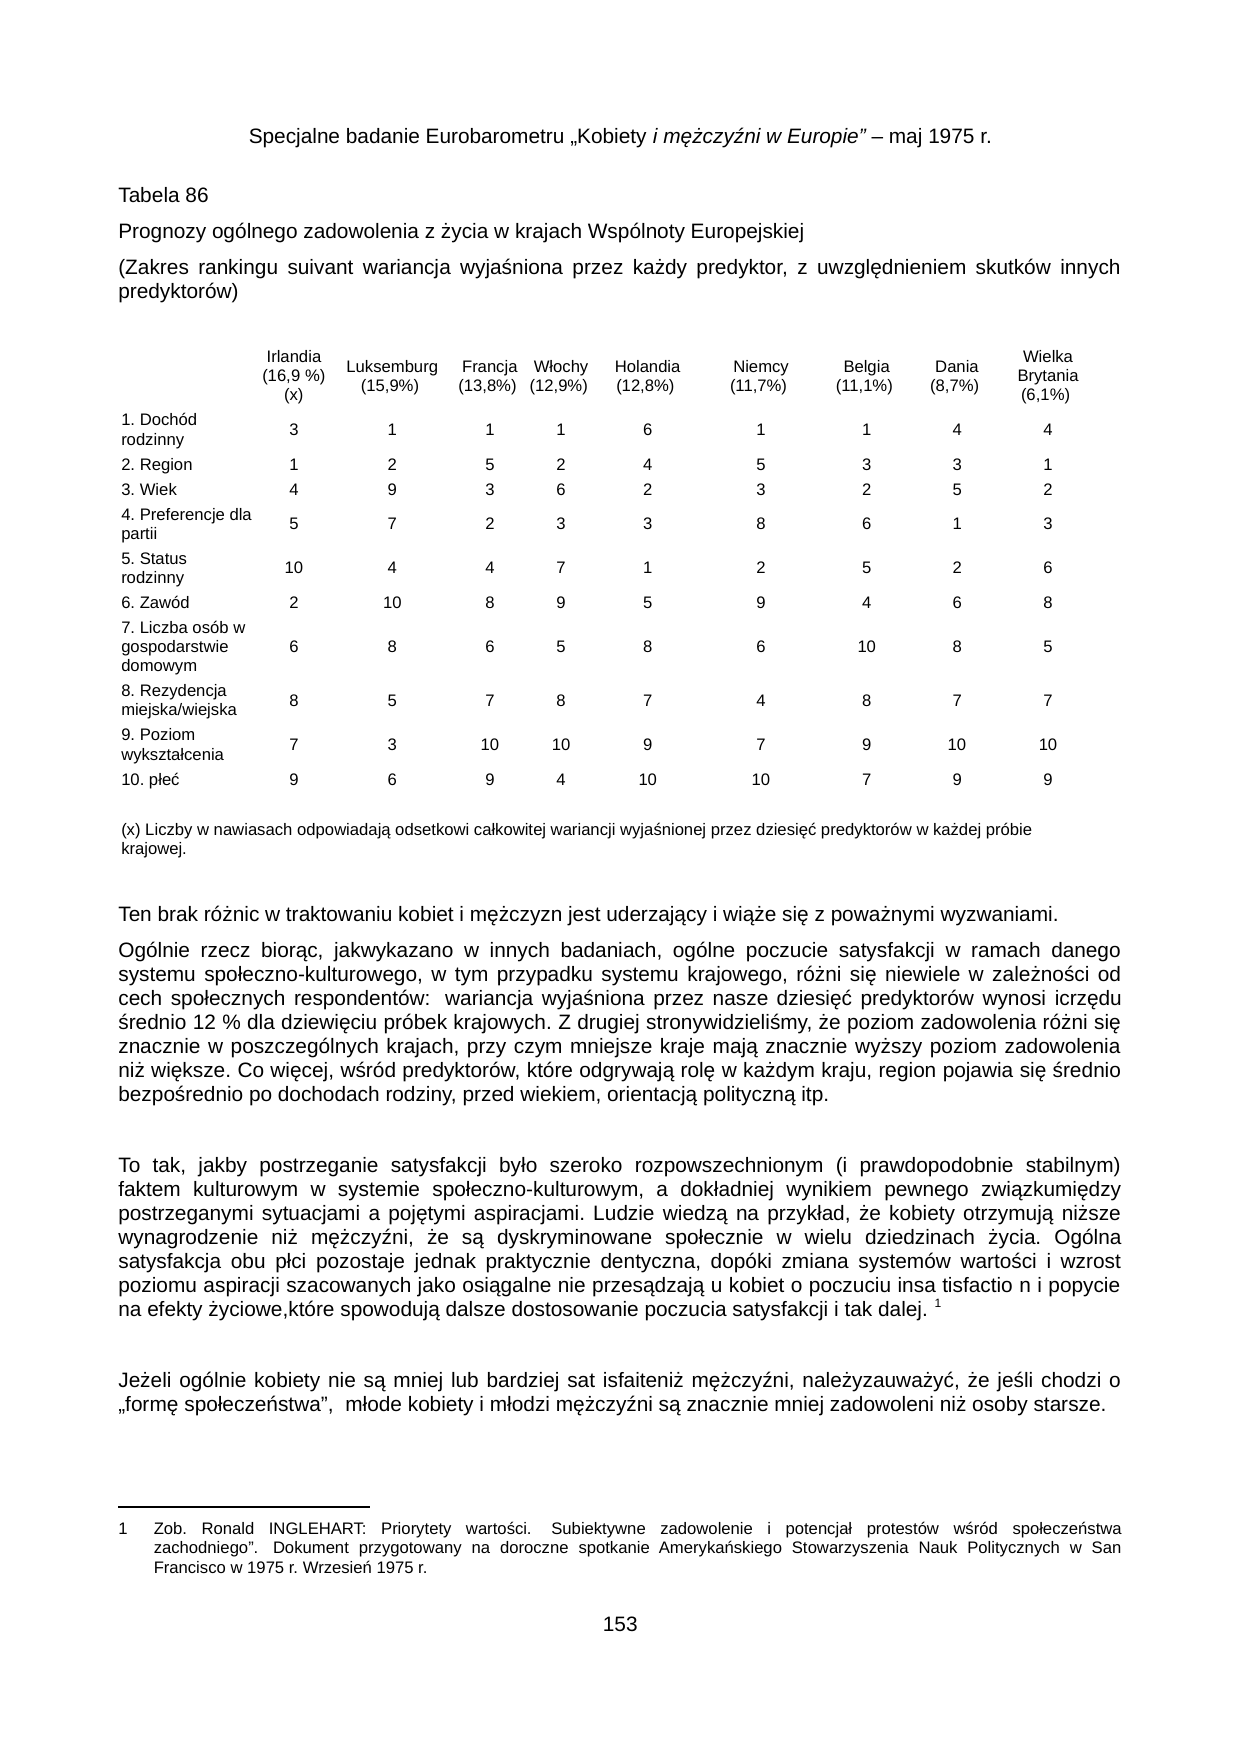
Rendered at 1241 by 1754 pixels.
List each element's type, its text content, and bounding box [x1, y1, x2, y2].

table_cell 5 [257, 501, 331, 546]
table_cell [822, 791, 911, 816]
table_cell 1 [257, 451, 331, 476]
text Ogólnie rzecz biorąc, jakwykazano w innych badaniach, ogólne poczucie satysfakcji w ramach danego systemu społeczno-kulturowego, w tym przypadku systemu krajowego, różni się niewiele w zależności od cech społecznych respondentów: wariancja wyjaśniona przez nasze dziesięć predyktorów wynosi icrzędu średnio 12 % dla dziewięciu próbek krajowych. Z drugiej stronywidzieliśmy, że poziom zadowolenia różni się znacznie w poszczególnych krajach, przy czym mniejsze kraje mają znacznie wyższy poziom zadowolenia niż większe. Co więcej, wśród predyktorów, które odgrywają rolę w każdym kraju, region pojawia się średnio bezpośrednio po dochodach rodziny, przed wiekiem, orientacją polityczną itp. [118, 938, 1122, 1105]
table_cell [118, 791, 257, 816]
table_cell 4 [1003, 407, 1093, 451]
table_header Dania (8,7%) [911, 344, 1003, 407]
table_cell 8 [257, 678, 331, 722]
table_cell 2 [526, 451, 596, 476]
table_cell 7 [331, 501, 453, 546]
table_cell 1 [331, 407, 453, 451]
table_cell 10. płeć [118, 766, 257, 791]
table_cell 7 [822, 766, 911, 791]
table_cell 7 [1003, 678, 1093, 722]
table_cell 2 [596, 476, 699, 501]
table_cell [699, 791, 822, 816]
table_cell 5 [911, 476, 1003, 501]
table_cell 1 [911, 501, 1003, 546]
table_cell 8 [1003, 590, 1093, 615]
table_cell 9 [331, 476, 453, 501]
table_cell 4 [822, 590, 911, 615]
table_cell 9 [911, 766, 1003, 791]
table_cell 5 [596, 590, 699, 615]
table_cell 7. Liczba osób w gospodarstwie domowym [118, 615, 257, 678]
text Jeżeli ogólnie kobiety nie są mniej lub bardziej sat isfaiteniż mężczyźni, należyzauważyć, że jeśli chodzi o „formę społeczeństwa”, młode kobiety i młodzi mężczyźni są znacznie mniej zadowoleni niż osoby starsze. [118, 1368, 1122, 1416]
table_cell 6 [596, 407, 699, 451]
table_cell 4 [911, 407, 1003, 451]
table_header Belgia (11,1%) [822, 344, 911, 407]
table_cell 9 [822, 722, 911, 766]
table_cell 8 [699, 501, 822, 546]
table_cell 10 [331, 590, 453, 615]
table_cell 3 [596, 501, 699, 546]
table_cell 6 [1003, 546, 1093, 590]
text (Zakres rankingu suivant wariancja wyjaśniona przez każdy predyktor, z uwzględnieniem skutków innych predyktorów) [118, 254, 1122, 302]
table_cell 8. Rezydencja miejska/wiejska [118, 678, 257, 722]
table_cell 8 [454, 590, 526, 615]
table_cell 10 [454, 722, 526, 766]
table_cell 10 [822, 615, 911, 678]
text To tak, jakby postrzeganie satysfakcji było szeroko rozpowszechnionym (i prawdopodobnie stabilnym) faktem kulturowym w systemie społeczno-kulturowym, a dokładniej wynikiem pewnego związkumiędzy postrzeganymi sytuacjami a pojętymi aspiracjami. Ludzie wiedzą na przykład, że kobiety otrzymują niższe wynagrodzenie niż mężczyźni, że są dyskryminowane społecznie w wielu dziedzinach życia. Ogólna satysfakcja obu płci pozostaje jednak praktycznie dentyczna, dopóki zmiana systemów wartości i wzrost poziomu aspiracji szacowanych jako osiągalne nie przesądzają u kobiet o poczuciu insa tisfactio n i popycie na efekty życiowe,które spowodują dalsze dostosowanie poczucia satysfakcji i tak dalej. [118, 1153, 1122, 1320]
table_cell 6. Zawód [118, 590, 257, 615]
table_cell 3 [699, 476, 822, 501]
table_header Irlandia (16,9 %) (x) [257, 344, 331, 407]
table_cell 8 [822, 678, 911, 722]
table_cell [257, 791, 331, 816]
text Tabela 86 [118, 183, 1122, 207]
table_header Francja (13,8%) [454, 344, 526, 407]
table_cell 3 [331, 722, 453, 766]
table_cell 9 [526, 590, 596, 615]
table_cell 10 [1003, 722, 1093, 766]
table_cell 5 [699, 451, 822, 476]
table_cell 3 [911, 451, 1003, 476]
table_cell 9 [454, 766, 526, 791]
table_cell 6 [526, 476, 596, 501]
table_cell 3 [257, 407, 331, 451]
table_cell 4. Preferencje dla partii [118, 501, 257, 546]
table_cell [526, 791, 596, 816]
table_cell 4 [257, 476, 331, 501]
table_cell 5 [822, 546, 911, 590]
table_cell 4 [699, 678, 822, 722]
table_cell 9 [596, 722, 699, 766]
table_cell 2 [699, 546, 822, 590]
table_cell 2 [911, 546, 1003, 590]
table_cell 8 [526, 678, 596, 722]
table_header Luksemburg (15,9%) [331, 344, 453, 407]
table_cell 2 [331, 451, 453, 476]
table_cell 1 [526, 407, 596, 451]
table_cell 6 [911, 590, 1003, 615]
table_cell 10 [257, 546, 331, 590]
table_cell [331, 791, 453, 816]
table_cell 7 [911, 678, 1003, 722]
table_cell 8 [911, 615, 1003, 678]
table_cell 6 [257, 615, 331, 678]
table_cell 5 [454, 451, 526, 476]
table_cell 7 [596, 678, 699, 722]
table_header Holandia (12,8%) [596, 344, 699, 407]
table_cell 10 [699, 766, 822, 791]
table_cell 7 [257, 722, 331, 766]
table_cell 10 [911, 722, 1003, 766]
table_cell [1003, 791, 1093, 816]
table_cell 5 [526, 615, 596, 678]
table_cell 3 [526, 501, 596, 546]
table_cell 4 [331, 546, 453, 590]
table_cell [454, 791, 526, 816]
table_cell 10 [596, 766, 699, 791]
table_header Włochy (12,9%) [526, 344, 596, 407]
text Zob. Ronald INGLEHART: Priorytety wartości. Subiektywne zadowolenie i potencjał protestów wśród społeczeństwa zachodniego”. Dokument przygotowany na doroczne spotkanie Amerykańskiego Stowarzyszenia Nauk Politycznych w San Francisco w 1975 r. Wrzesień 1975 r. [118, 1519, 1122, 1577]
table_cell 2 [822, 476, 911, 501]
table_cell 6 [454, 615, 526, 678]
table_cell 1 [822, 407, 911, 451]
table_cell 1 [1003, 451, 1093, 476]
table_cell 3 [1003, 501, 1093, 546]
table_cell 9 [1003, 766, 1093, 791]
table_cell 1. Dochód rodzinny [118, 407, 257, 451]
table_cell 6 [699, 615, 822, 678]
table_cell [596, 791, 699, 816]
table_cell [911, 791, 1003, 816]
text Prognozy ogólnego zadowolenia z życia w krajach Wspólnoty Europejskiej [118, 219, 1122, 243]
table_cell 4 [596, 451, 699, 476]
table_cell 2 [454, 501, 526, 546]
table_cell 3 [454, 476, 526, 501]
table_cell 8 [596, 615, 699, 678]
table_cell 9 [699, 590, 822, 615]
table_cell 2. Region [118, 451, 257, 476]
table_cell 7 [526, 546, 596, 590]
table_cell 2 [1003, 476, 1093, 501]
table_header [118, 344, 257, 407]
table_cell (x) Liczby w nawiasach odpowiadają odsetkowi całkowitej wariancji wyjaśnionej przez dziesięć predyktorów w każdej próbie krajowej. [118, 816, 1093, 861]
table_cell 10 [526, 722, 596, 766]
table_cell 7 [699, 722, 822, 766]
table_cell 4 [454, 546, 526, 590]
table_cell 5 [1003, 615, 1093, 678]
table_cell 8 [331, 615, 453, 678]
table_cell 9 [257, 766, 331, 791]
table_cell 1 [699, 407, 822, 451]
table_header Wielka Brytania (6,1%) [1003, 344, 1093, 407]
table_cell 9. Poziom wykształcenia [118, 722, 257, 766]
table_cell 1 [454, 407, 526, 451]
table_cell 3 [822, 451, 911, 476]
table_cell 5. Status rodzinny [118, 546, 257, 590]
table_cell 2 [257, 590, 331, 615]
table_cell 6 [331, 766, 453, 791]
table_cell 1 [596, 546, 699, 590]
table_cell 7 [454, 678, 526, 722]
table_cell 4 [526, 766, 596, 791]
table_cell 3. Wiek [118, 476, 257, 501]
text Ten brak różnic w traktowaniu kobiet i mężczyzn jest uderzający i wiąże się z poważnymi wyzwaniami. [118, 902, 1122, 926]
table_cell 6 [822, 501, 911, 546]
table_cell 5 [331, 678, 453, 722]
table_header Niemcy (11,7%) [699, 344, 822, 407]
